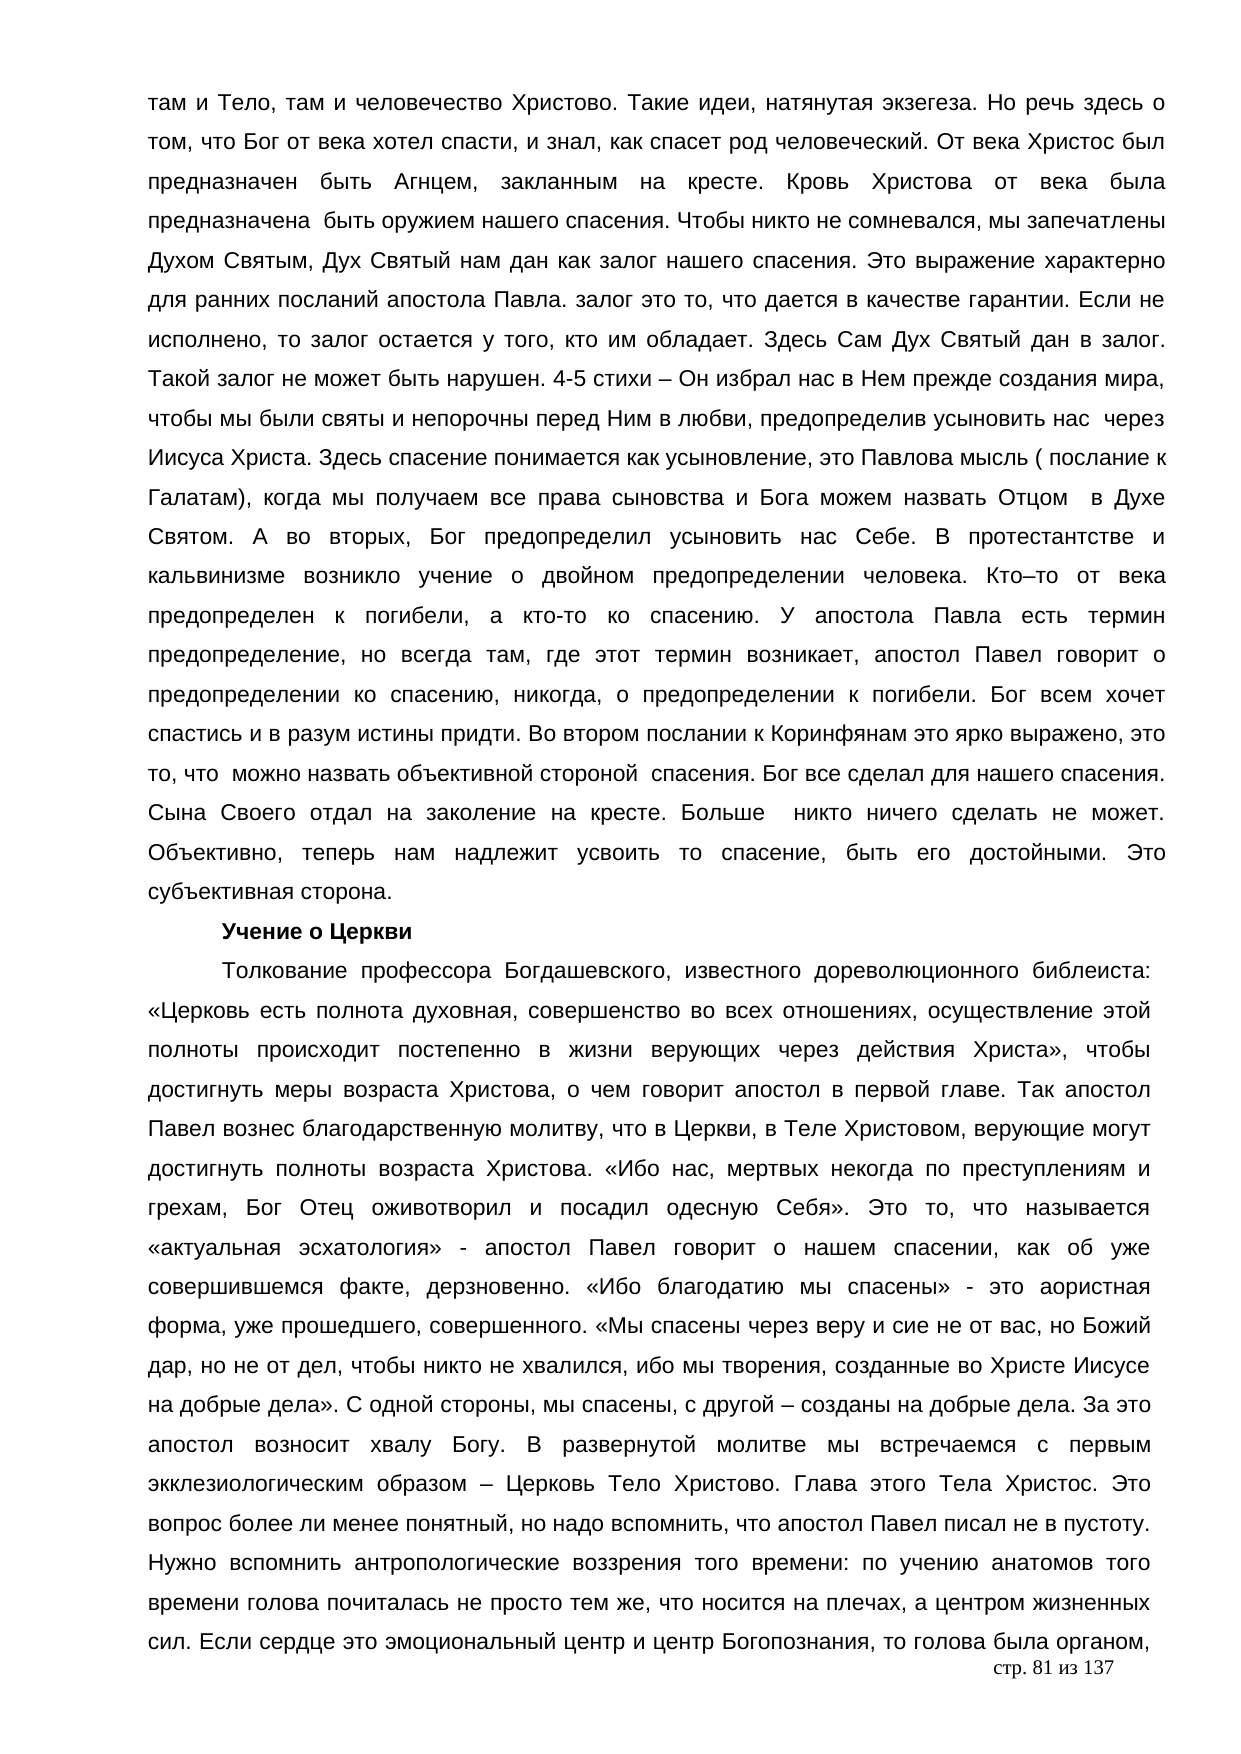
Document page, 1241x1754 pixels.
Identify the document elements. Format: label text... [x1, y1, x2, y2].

text Учение о Церкви [148, 918, 1152, 944]
text там и Тело, там и человечество Христово. Такие идеи, натянутая экзегеза. Но речь здесь о том, что Бог от века хотел спасти, и знал, как спасет род человеческий. От века Христос был предназначен быть Агнцем, закланным на кресте. Кровь Христова от века была предназначена быть оружием нашего спасения. Чтобы никто не сомневался, мы запечатлены Духом Святым, Дух Святый нам дан как залог нашего спасения. Это выражение характерно для ранних посланий апостола Павла. залог это то, что дается в качестве гарантии. Если не исполнено, то залог остается у того, кто им обладает. Здесь Сам Дух Святый дан в залог. Такой залог не может быть нарушен. 4-5 стихи – Он избрал нас в Нем прежде создания мира, чтобы мы были святы и непорочны перед Ним в любви, предопределив усыновить нас через Иисуса Христа. Здесь спасение понимается как усыновление, это Павлова мысль ( послание к Галатам), когда мы получаем все права сыновства и Бога можем назвать Отцом в Духе Святом. А во вторых, Бог предопределил усыновить нас Себе. В протестантстве и кальвинизме возникло учение о двойном предопределении человека. Кто–то от века предопределен к погибели, а кто-то ко спасению. У апостола Павла есть термин предопределение, но всегда там, где этот термин возникает, апостол Павел говорит о предопределении ко спасению, никогда, о предопределении к погибели. Бог всем хочет спастись и в разум истины придти. Во втором послании к Коринфянам это ярко выражено, это то, что можно назвать объективной стороной спасения. Бог все сделал для нашего спасения. Сына Своего отдал на заколение на кресте. Больше никто ничего сделать не может. Объективно, теперь нам надлежит усвоить то спасение, быть его достойными. Это субъективная сторона. [148, 89, 1166, 904]
text Толкование профессора Богдашевского, известного дореволюционного библеиста: «Церковь есть полнота духовная, совершенство во всех отношениях, осуществление этой полноты происходит постепенно в жизни верующих через действия Христа», чтобы достигнуть меры возраста Христова, о чем говорит апостол в первой главе. Так апостол Павел вознес благодарственную молитву, что в Церкви, в Теле Христовом, верующие могут достигнуть полноты возраста Христова. «Ибо нас, мертвых некогда по преступлениям и грехам, Бог Отец оживотворил и посадил одесную Себя». Это то, что называется «актуальная эсхатология» - апостол Павел говорит о нашем спасении, как об уже совершившемся факте, дерзновенно. «Ибо благодатию мы спасены» - это аористная форма, уже прошедшего, совершенного. «Мы спасены через веру и сие не от вас, но Божий дар, но не от дел, чтобы никто не хвалился, ибо мы творения, созданные во Христе Иисусе на добрые дела». С одной стороны, мы спасены, с другой – созданы на добрые дела. За это апостол возносит хвалу Богу. В развернутой молитве мы встречаемся с первым экклезиологическим образом – Церковь Тело Христово. Глава этого Тела Христос. Это вопрос более ли менее понятный, но надо вспомнить, что апостол Павел писал не в пустоту. Нужно вспомнить антропологические воззрения того времени: по учению анатомов того времени голова почиталась не просто тем же, что носится на плечах, а центром жизненных сил. Если сердце это эмоциональный центр и центр Богопознания, то голова была органом, [148, 957, 1152, 1655]
